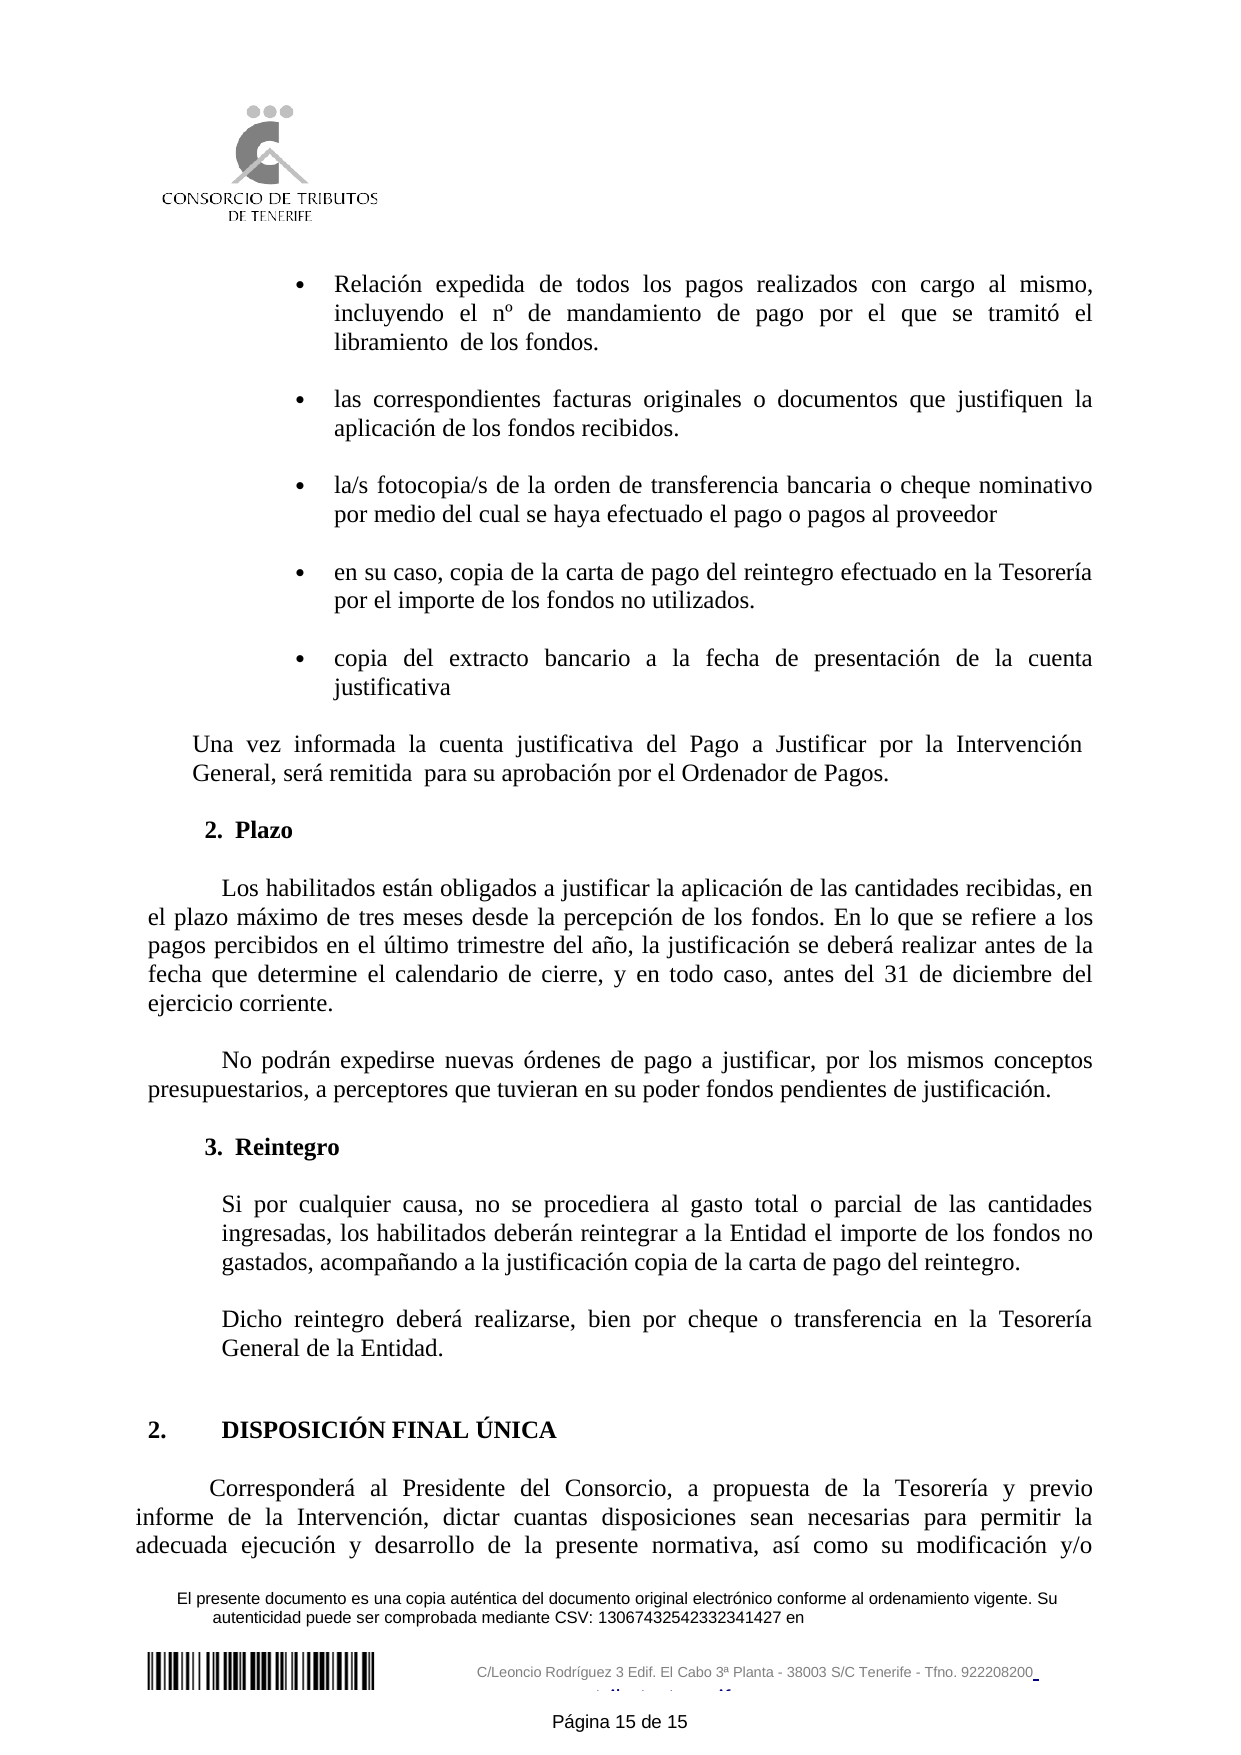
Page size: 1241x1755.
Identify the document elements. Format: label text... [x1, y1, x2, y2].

subtitle Plazo [204, 815, 1105, 844]
list la/s fotocopia/s de la orden de transferencia bancaria o cheque nominativo por medio del cual se haya efectuado el pago o pagos al proveedor [296, 470, 1093, 528]
text Los habilitados están obligados a justificar la aplicación de las cantidades recibidas, en el plazo máximo de tres meses desde la percepción de los fondos. En lo que se refiere a los pagos percibidos en el último trimestre del año, la justificación se deberá realizar antes de la fecha que determine el calendario de cierre, y en todo caso, antes del 31 de diciembre del ejercicio corriente. [148, 873, 1093, 1017]
list las correspondientes facturas originales o documentos que justifiquen la aplicación de los fondos recibidos. [296, 384, 1093, 442]
text Si por cualquier causa, no se procediera al gasto total o parcial de las cantidades ingresadas, los habilitados deberán reintegrar a la Entidad el importe de los fondos no gastados, acompañando a la justificación copia de la carta de pago del reintegro. [221, 1189, 1093, 1275]
text No podrán expedirse nuevas órdenes de pago a justificar, por los mismos conceptos presupuestarios, a perceptores que tuvieran en su poder fondos pendientes de justificación. [148, 1045, 1093, 1103]
list Relación expedida de todos los pagos realizados con cargo al mismo, incluyendo el nº de mandamiento de pago por el que se tramitó el libramiento de los fondos. [296, 269, 1093, 355]
list en su caso, copia de la carta de pago del reintegro efectuado en la Tesorería por el importe de los fondos no utilizados. [296, 557, 1093, 614]
text Corresponderá al Presidente del Consorcio, a propuesta de la Tesorería y previo informe de la Intervención, dictar cuantas disposiciones sean necesarias para permitir la adecuada ejecución y desarrollo de la presente normativa, así como su modificación y/o [135, 1473, 1093, 1559]
list copia del extracto bancario a la fecha de presentación de la cuenta justificativa [296, 643, 1093, 700]
subtitle Reintegro [204, 1132, 1105, 1160]
text Dicho reintegro deberá realizarse, bien por cheque o transferencia en la Tesorería General de la Entidad. [221, 1304, 1093, 1362]
subtitle 2. DISPOSICIÓN FINAL ÚNICA [148, 1415, 1105, 1444]
text Una vez informada la cuenta justificativa del Pago a Justificar por la Intervención General, será remitida para su aprobación por el Ordenador de Pagos. [192, 729, 1091, 787]
